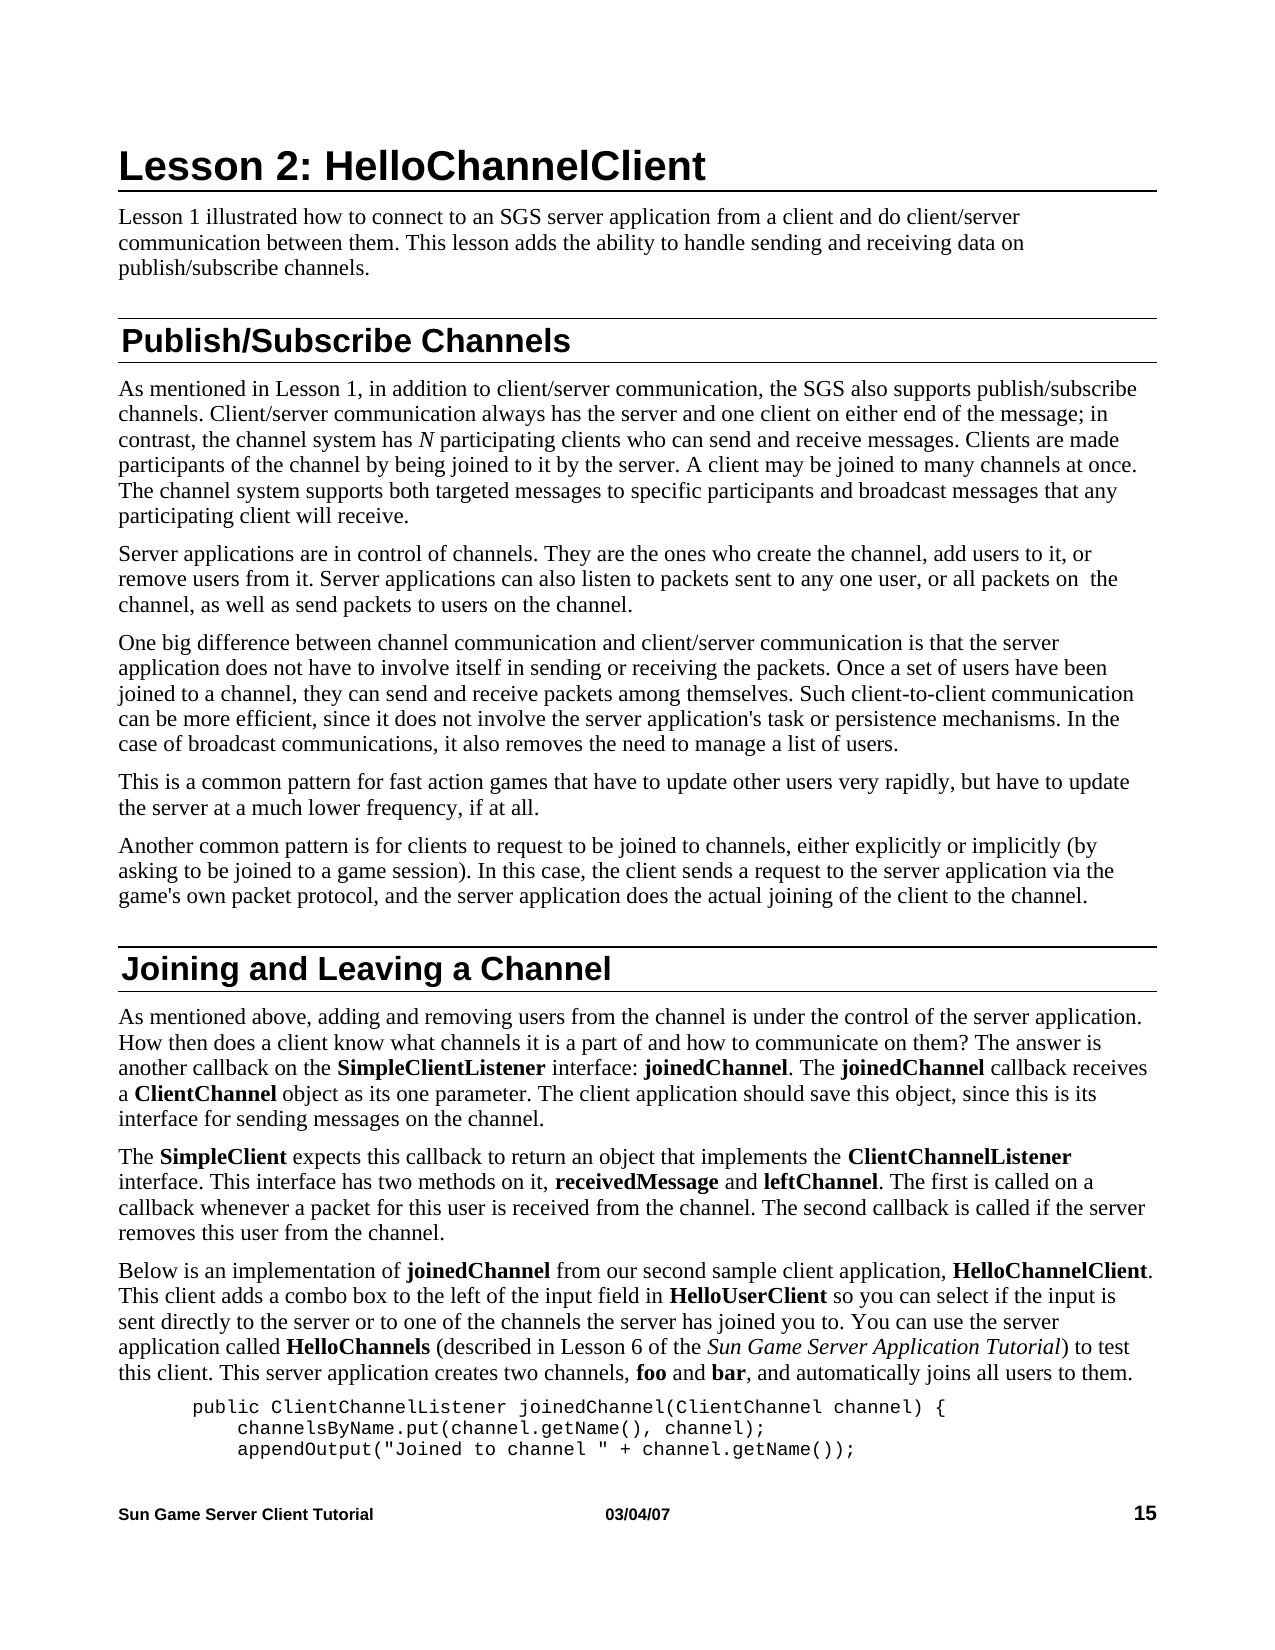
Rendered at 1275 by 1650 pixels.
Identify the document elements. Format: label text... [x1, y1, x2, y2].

subtitle Joining and Leaving a Channel [118, 948, 1157, 991]
text public ClientChannelListener joinedChannel(ClientChannel channel) { [192, 1398, 1098, 1419]
text channelsByName.put(channel.getName(), channel); [192, 1419, 1098, 1440]
text appendOutput("Joined to channel " + channel.getName()); [192, 1440, 1098, 1461]
subtitle Publish/Subscribe Channels [118, 319, 1157, 362]
text This is a common pattern for fast action games that have to update other users very rapidly, but have to update the server at a much lower frequency, if at all. [118, 769, 1157, 820]
text As mentioned above, adding and removing users from the channel is under the control of the server application. How then does a client know what channels it is a part of and how to communicate on them? The answer is another callback on the SimpleClientListener interface: joinedChannel. The joinedChannel callback receives a ClientChannel object as its one parameter. The client application should save this object, since this is its interface for sending messages on the channel. [118, 1004, 1157, 1131]
text Below is an implementation of joinedChannel from our second sample client application, HelloChannelClient. This client adds a combo box to the left of the input field in HelloUserClient so you can select if the input is sent directly to the server or to one of the channels the server has joined you to. You can use the server application called HelloChannels (described in Lesson 6 of the Sun Game Server Application Tutorial) to test this client. This server application creates two channels, foo and bar, and automatically joins all users to them. [118, 1258, 1157, 1385]
text As mentioned in Lesson 1, in addition to client/server communication, the SGS also supports publish/subscribe channels. Client/server communication always has the server and one client on either end of the message; in contrast, the channel system has N participating clients who can send and receive messages. Clients are made participants of the channel by being joined to it by the server. A client may be joined to many channels at once. The channel system supports both targeted messages to specific participants and broadcast messages that any participating client will receive. [118, 376, 1157, 528]
text Lesson 1 illustrated how to connect to an SGS server application from a client and do client/server communication between them. This lesson adds the ability to handle sending and receiving data on publish/subscribe channels. [118, 204, 1157, 281]
subtitle Lesson 2: HelloChannelClient [118, 143, 1157, 190]
text One big difference between channel communication and client/server communication is that the server application does not have to involve itself in sending or receiving the packets. Once a set of users have been joined to a channel, they can send and receive packets among themselves. Such client-to-client communication can be more efficient, since it does not involve the server application's task or persistence mechanisms. In the case of broadcast communications, it also removes the need to manage a list of users. [118, 630, 1157, 757]
text The SimpleClient expects this callback to return an object that implements the ClientChannelListener interface. This interface has two methods on it, receivedMessage and leftChannel. The first is called on a callback whenever a packet for this user is received from the channel. The second callback is called if the server removes this user from the channel. [118, 1144, 1157, 1246]
text Server applications are in control of channels. They are the ones who create the channel, add users to it, or remove users from it. Server applications can also listen to packets sent to any one user, or all packets on the channel, as well as send packets to users on the channel. [118, 541, 1157, 617]
text Another common pattern is for clients to request to be joined to channels, either explicitly or implicitly (by asking to be joined to a game session). In this case, the client sends a request to the server application via the game's own packet protocol, and the server application does the actual joining of the client to the channel. [118, 833, 1157, 909]
